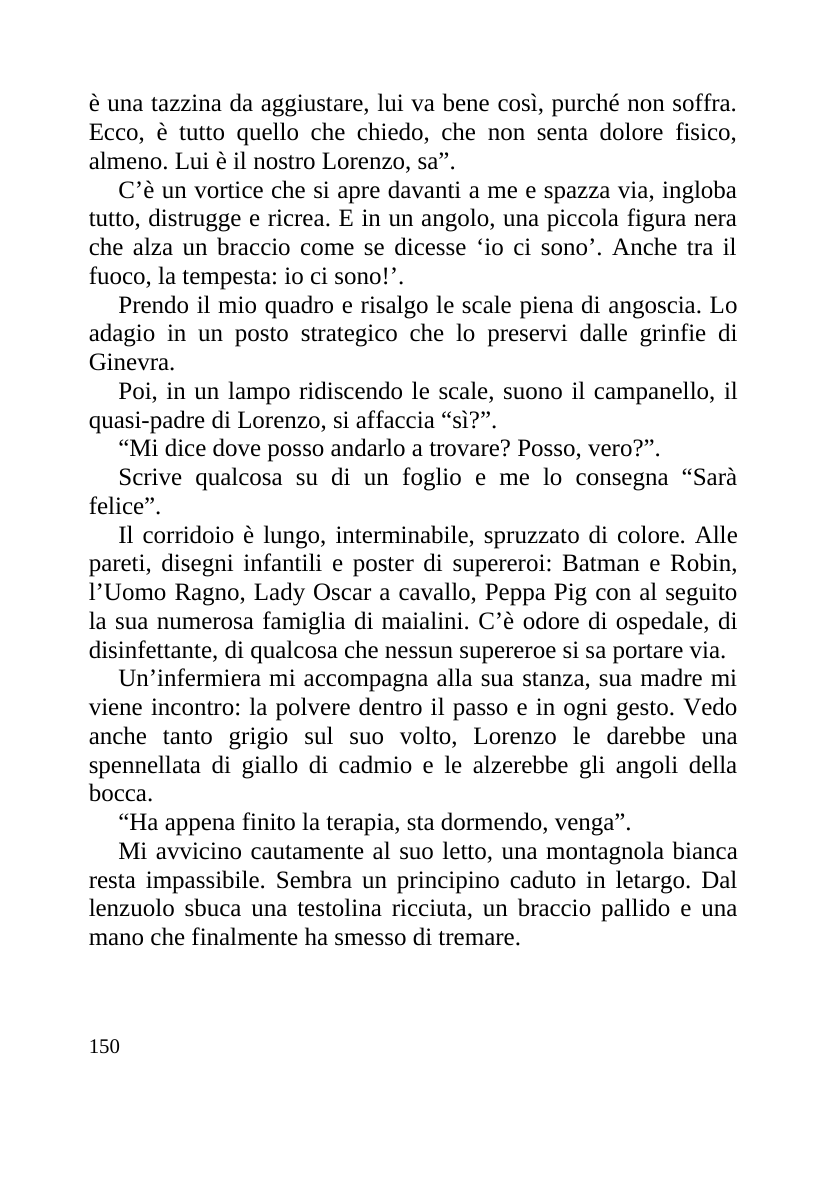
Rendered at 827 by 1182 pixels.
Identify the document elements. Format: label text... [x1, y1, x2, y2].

text Il corridoio è lungo, interminabile, spruzzato di colore. Alle pareti, disegni infantili e poster di supereroi: Batman e Robin, l’Uomo Ragno, Lady Oscar a cavallo, Peppa Pig con al seguito la sua numerosa famiglia di maialini. C’è odore di ospedale, di disinfettante, di qualcosa che nessun supereroe si sa portare via. [88, 520, 738, 663]
text Scrive qualcosa su di un foglio e me lo consegna “Sarà felice”. [88, 462, 738, 520]
text Mi avvicino cautamente al suo letto, una montagnola bianca resta impassibile. Sembra un principino caduto in letargo. Dal lenzuolo sbuca una testolina ricciuta, un braccio pallido e una mano che finalmente ha smesso di tremare. [88, 836, 738, 951]
text C’è un vortice che si apre davanti a me e spazza via, ingloba tutto, distrugge e ricrea. E in un angolo, una piccola figura nera che alza un braccio come se dicesse ‘io ci sono’. Anche tra il fuoco, la tempesta: io ci sono!’. [88, 175, 738, 290]
text “Ha appena finito la terapia, sta dormendo, venga”. [88, 807, 738, 836]
text è una tazzina da aggiustare, lui va bene così, purché non soffra. Ecco, è tutto quello che chiedo, che non senta dolore fisico, almeno. Lui è il nostro Lorenzo, sa”. [88, 88, 738, 175]
text “Mi dice dove posso andarlo a trovare? Posso, vero?”. [88, 433, 738, 462]
text Prendo il mio quadro e risalgo le scale piena di angoscia. Lo adagio in un posto strategico che lo preservi dalle grinfie di Ginevra. [88, 290, 738, 376]
text Un’infermiera mi accompagna alla sua stanza, sua madre mi viene incontro: la polvere dentro il passo e in ogni gesto. Vedo anche tanto grigio sul suo volto, Lorenzo le darebbe una spennellata di giallo di cadmio e le alzerebbe gli angoli della bocca. [88, 663, 738, 807]
text Poi, in un lampo ridiscendo le scale, suono il campanello, il quasi-padre di Lorenzo, si affaccia “sì?”. [88, 376, 738, 433]
